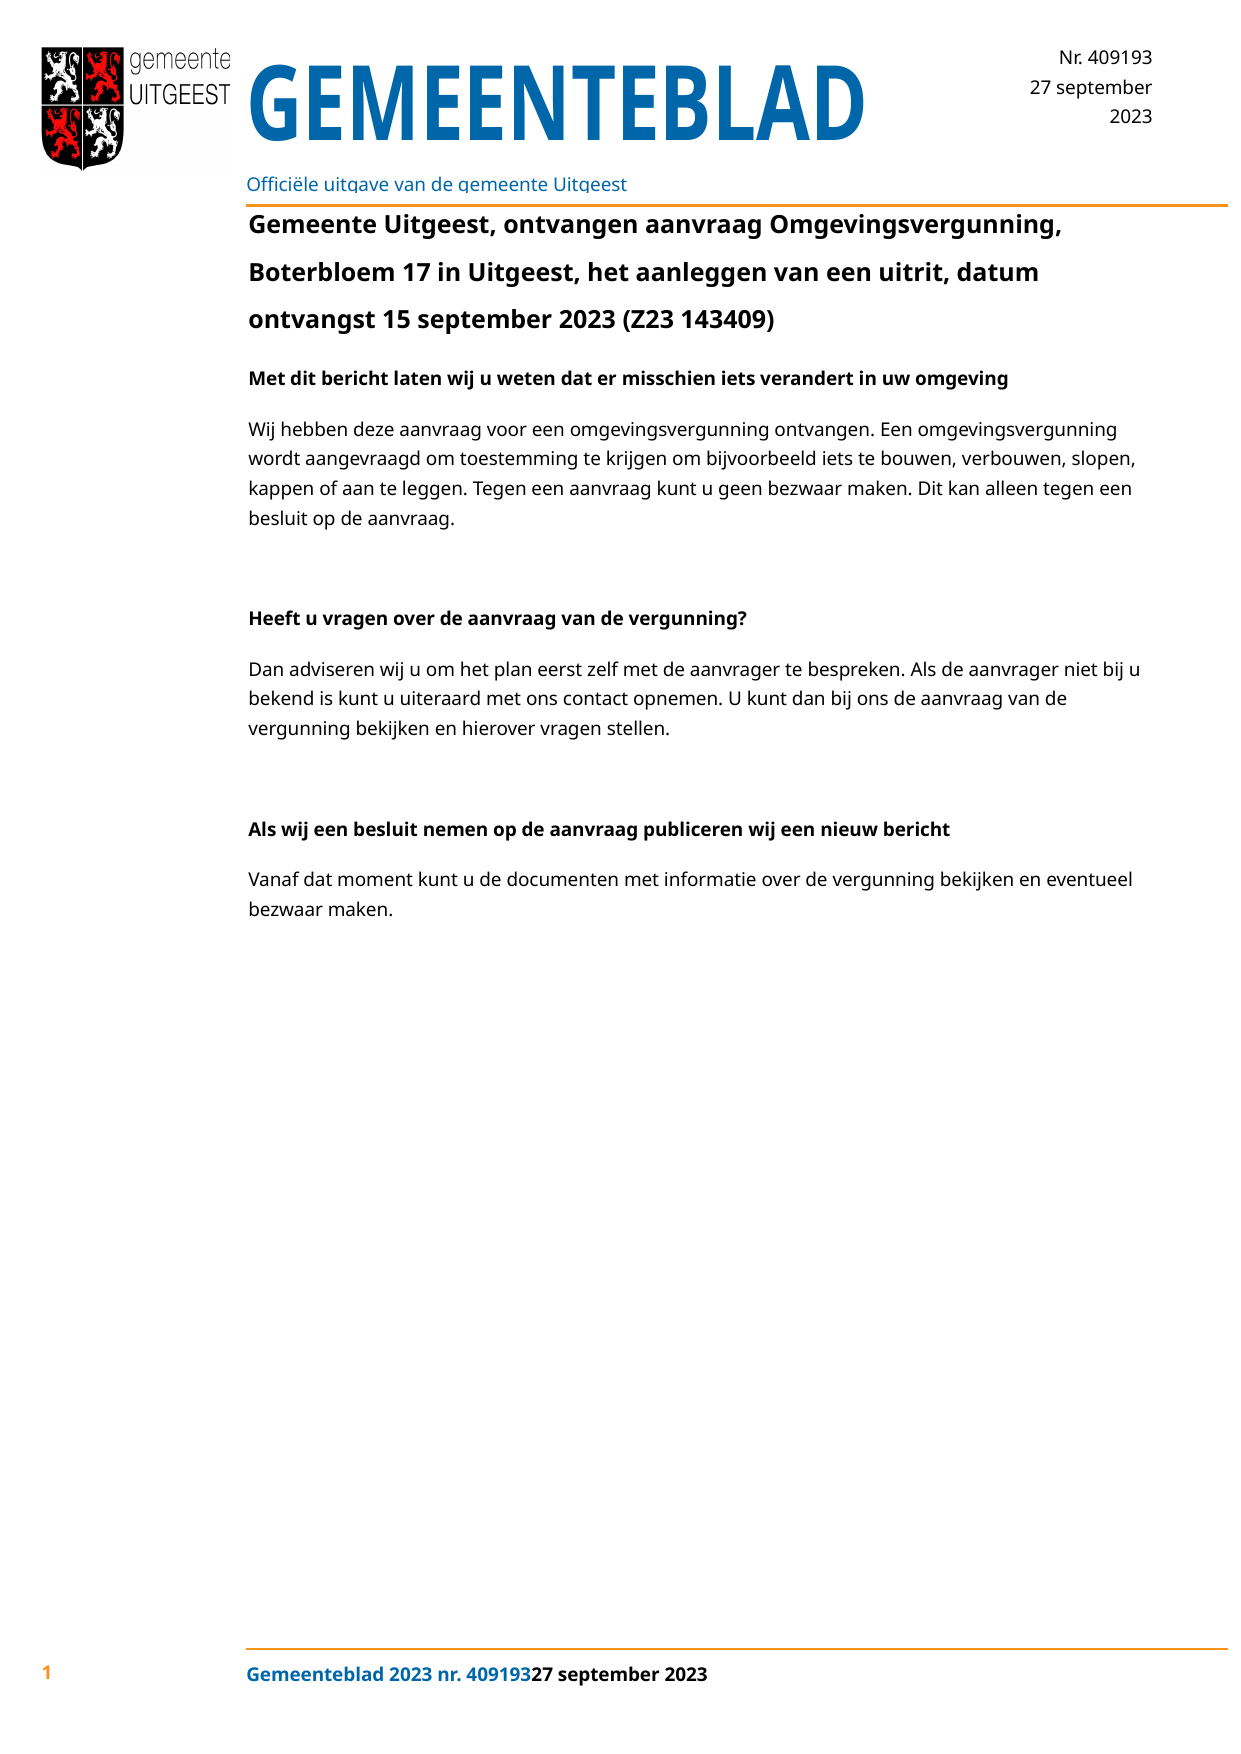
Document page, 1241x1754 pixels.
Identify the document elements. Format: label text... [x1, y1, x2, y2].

text Wij hebben deze aanvraag voor een omgevingsvergunning ontvangen. Een omgevingsvergunning wordt aangevraagd om toestemming te krijgen om bijvoorbeeld iets te bouwen, verbouwen, slopen, kappen of aan te leggen. Tegen een aanvraag kunt u geen bezwaar maken. Dit kan alleen tegen een besluit op de aanvraag. [248, 416, 1152, 530]
text Als wij een besluit nemen op de aanvraag publiceren wij een nieuw bericht [248, 816, 1152, 842]
picture [41, 47, 231, 172]
text Vanaf dat moment kunt u de documenten met informatie over de vergunning bekijken en eventueel bezwaar maken. [248, 866, 1152, 922]
text Heeft u vragen over de aanvraag van de vergunning? [248, 606, 1152, 631]
text Met dit bericht laten wij u weten dat er misschien iets verandert in uw omgeving [248, 366, 1152, 391]
text Gemeente Uitgeest, ontvangen aanvraag Omgevingsvergunning, Boterbloem 17 in Uitgeest, het aanleggen van een uitrit, datum ontvangst 15 september 2023 (Z23 143409) [248, 207, 1152, 336]
text Dan adviseren wij u om het plan eerst zelf met de aanvrager te bespreken. Als de aanvrager niet bij u bekend is kunt u uiteraard met ons contact opnemen. U kunt dan bij ons de aanvraag van de vergunning bekijken en hierover vragen stellen. [248, 656, 1152, 741]
